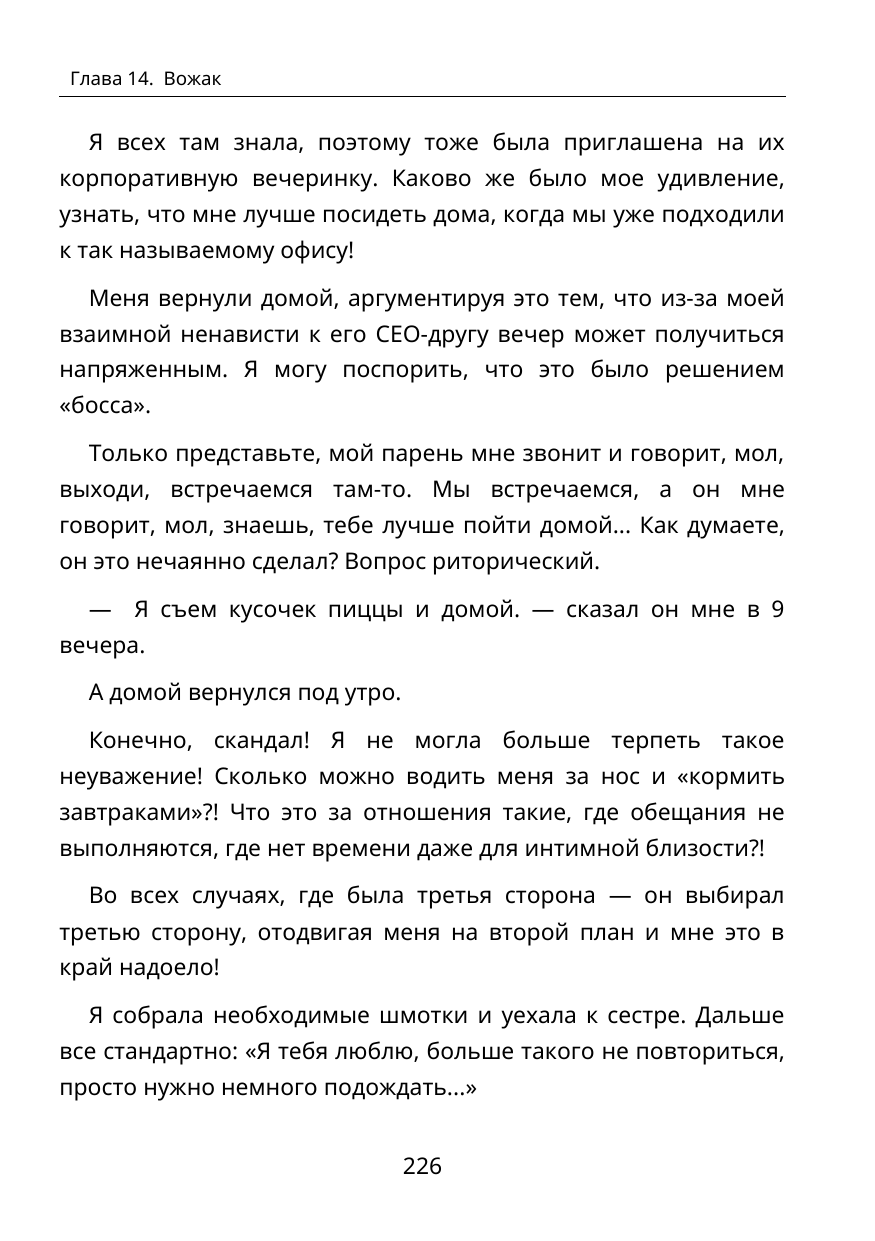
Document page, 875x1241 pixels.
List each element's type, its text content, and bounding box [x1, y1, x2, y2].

text Конечно, скандал! Я не могла больше терпеть такое неуважение! Сколько можно водить меня за нос и «кормить завтраками»?! Что это за отношения такие, где обещания не выполняются, где нет времени даже для интимной близости?! [59, 724, 786, 863]
text Я собрала необходимые шмотки и уехала к сестре. Дальше все стандартно: «Я тебя люблю, больше такого не повториться, просто нужно немного подождать...» [59, 999, 786, 1102]
text Только представьте, мой парень мне звонит и говорит, мол, выходи, встречаемся там-то. Мы встречаемся, а он мне говорит, мол, знаешь, тебе лучше пойти домой... Как думаете, он это нечаянно сделал? Вопрос риторический. [59, 437, 786, 576]
text Меня вернули домой, аргументируя это тем, что из-за моей взаимной ненависти к его СЕО-другу вечер может получиться напряженным. Я могу поспорить, что это было решением «босса». [59, 282, 786, 421]
text Я всех там знала, поэтому тоже была приглашена на их корпоративную вечеринку. Каково же было мое удивление, узнать, что мне лучше посидеть дома, когда мы уже подходили к так называемому офису! [59, 126, 786, 265]
text Во всех случаях, где была третья сторона — он выбирал третью сторону, отодвигая меня на второй план и мне это в край надоело! [59, 879, 786, 983]
text А домой вернулся под утро. [59, 676, 786, 707]
list Я съем кусочек пиццы и домой. — сказал он мне в 9 вечера. [59, 593, 786, 660]
